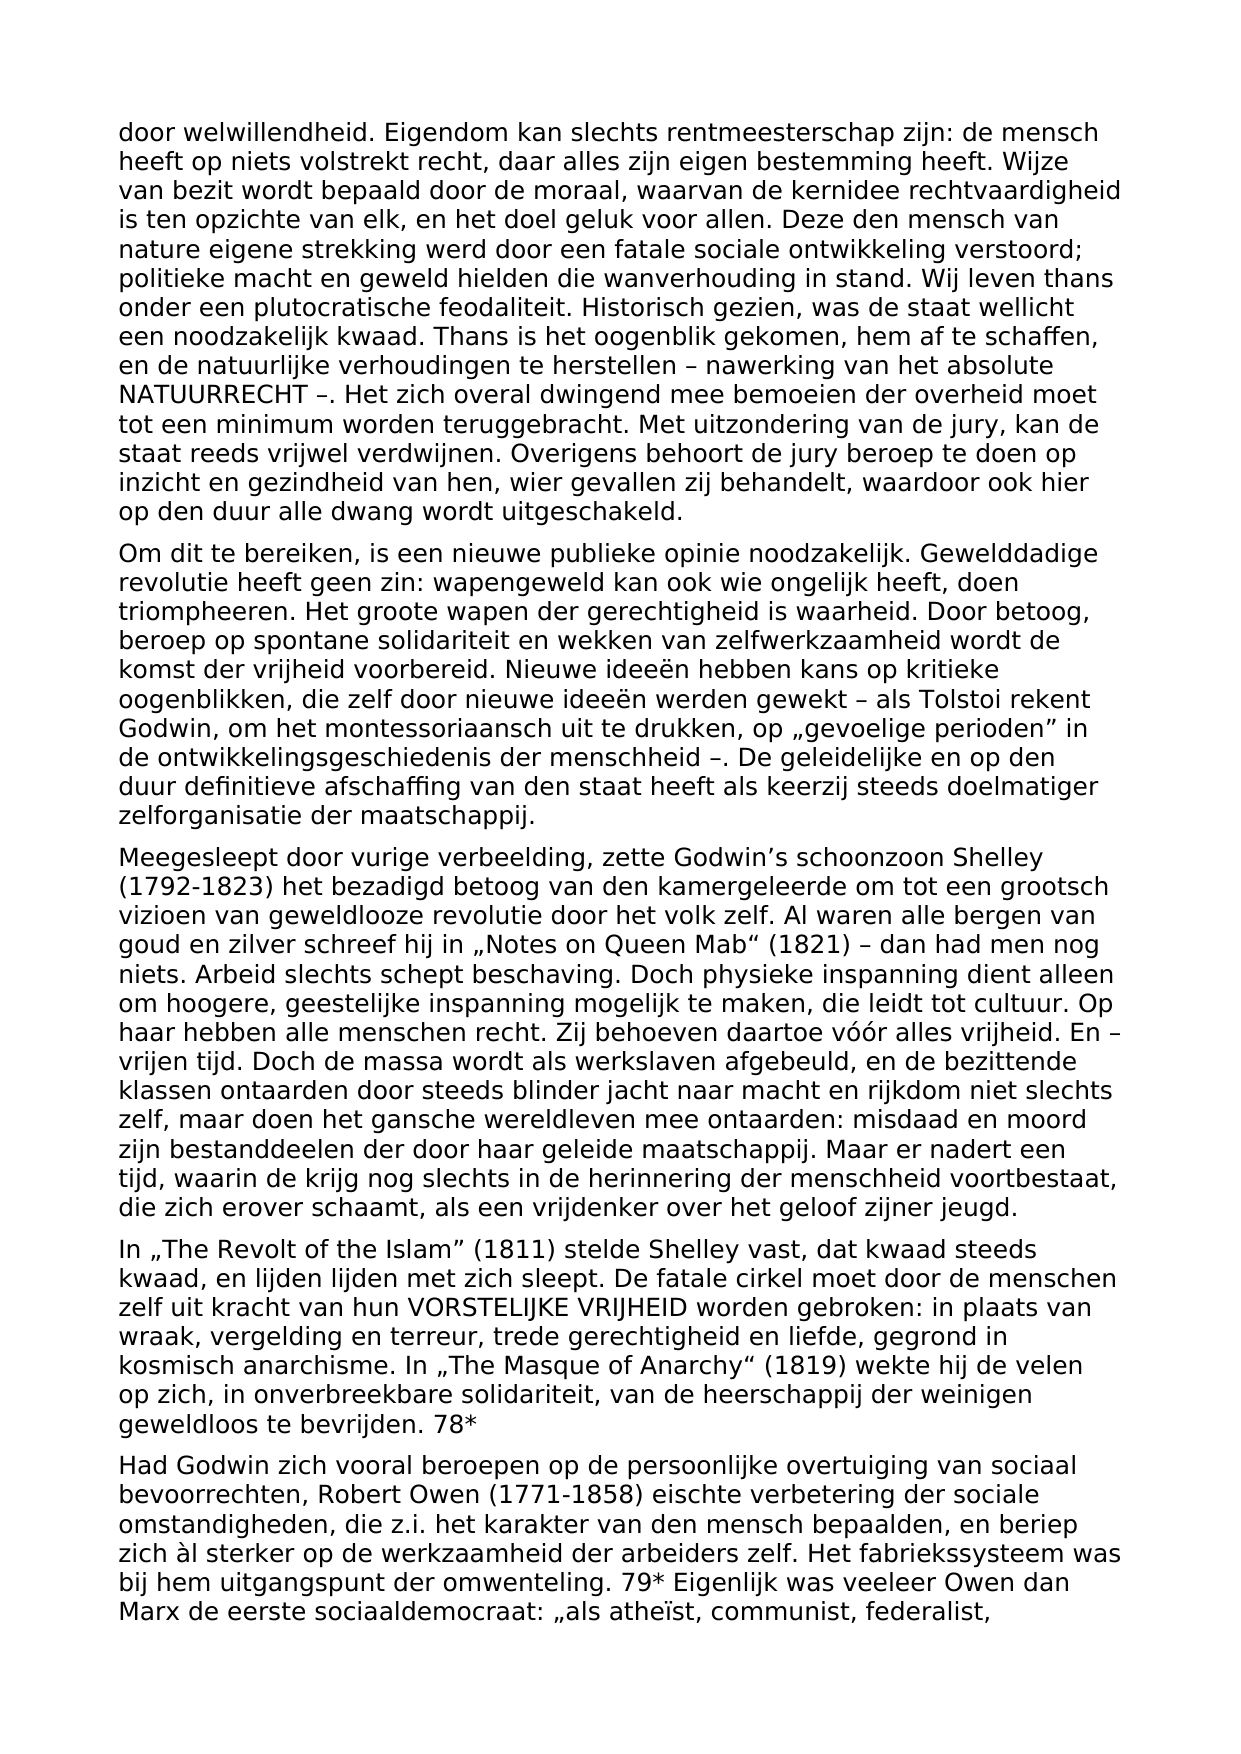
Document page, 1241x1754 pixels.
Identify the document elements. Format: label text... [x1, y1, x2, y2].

text Meegesleept door vurige verbeelding, zette Godwin’s schoonzoon Shelley (1792-1823) het bezadigd betoog van den kamergeleerde om tot een grootsch vizioen van geweldlooze revolutie door het volk zelf. Al waren alle bergen van goud en zilver schreef hij in „Notes on Queen Mab“ (1821) – dan had men nog niets. Arbeid slechts schept beschaving. Doch physieke inspanning dient alleen om hoogere, geestelijke inspanning mogelijk te maken, die leidt tot cultuur. Op haar hebben alle menschen recht. Zij behoeven daartoe vóór alles vrijheid. En – vrijen tijd. Doch de massa wordt als werkslaven afgebeuld, en de bezittende klassen ontaarden door steeds blinder jacht naar macht en rijkdom niet slechts zelf, maar doen het gansche wereldleven mee ontaarden: misdaad en moord zijn bestanddeelen der door haar geleide maatschappij. Maar er nadert een tijd, waarin de krijg nog slechts in de herinnering der menschheid voortbestaat, die zich erover schaamt, als een vrijdenker over het geloof zijner jeugd. [118, 843, 1122, 1222]
text Had Godwin zich vooral beroepen op de persoonlijke overtuiging van sociaal bevoorrechten, Robert Owen (1771-1858) eischte verbetering der sociale omstandigheden, die z.i. het karakter van den mensch bepaalden, en beriep zich àl sterker op de werkzaamheid der arbeiders zelf. Het fabriekssysteem was bij hem uitgangspunt der omwenteling. 79* Eigenlijk was veeleer Owen dan Marx de eerste sociaaldemocraat: „als atheïst, communist, federalist, [118, 1451, 1122, 1626]
text door welwillendheid. Eigendom kan slechts rentmeesterschap zijn: de mensch heeft op niets volstrekt recht, daar alles zijn eigen bestemming heeft. Wijze van bezit wordt bepaald door de moraal, waarvan de kernidee rechtvaardigheid is ten opzichte van elk, en het doel geluk voor allen. Deze den mensch van nature eigene strekking werd door een fatale sociale ontwikkeling verstoord; politieke macht en geweld hielden die wanverhouding in stand. Wij leven thans onder een plutocratische feodaliteit. Historisch gezien, was de staat wellicht een noodzakelijk kwaad. Thans is het oogenblik gekomen, hem af te schaffen, en de natuurlijke verhoudingen te herstellen – nawerking van het absolute NATUURRECHT –. Het zich overal dwingend mee bemoeien der overheid moet tot een minimum worden teruggebracht. Met uitzondering van de jury, kan de staat reeds vrijwel verdwijnen. Overigens behoort de jury beroep te doen op inzicht en gezindheid van hen, wier gevallen zij behandelt, waardoor ook hier op den duur alle dwang wordt uitgeschakeld. [118, 118, 1122, 526]
text Om dit te bereiken, is een nieuwe publieke opinie noodzakelijk. Gewelddadige revolutie heeft geen zin: wapengeweld kan ook wie ongelijk heeft, doen triompheeren. Het groote wapen der gerechtigheid is waarheid. Door betoog, beroep op spontane solidariteit en wekken van zelfwerkzaamheid wordt de komst der vrijheid voorbereid. Nieuwe ideeën hebben kans op kritieke oogenblikken, die zelf door nieuwe ideeën werden gewekt – als Tolstoi rekent Godwin, om het montessoriaansch uit te drukken, op „gevoelige perioden” in de ontwikkelingsgeschiedenis der menschheid –. De geleidelijke en op den duur definitieve afschaffing van den staat heeft als keerzij steeds doelmatiger zelforganisatie der maatschappij. [118, 539, 1122, 831]
text In „The Revolt of the Islam” (1811) stelde Shelley vast, dat kwaad steeds kwaad, en lijden lijden met zich sleept. De fatale cirkel moet door de menschen zelf uit kracht van hun VORSTELIJKE VRIJHEID worden gebroken: in plaats van wraak, vergelding en terreur, trede gerechtigheid en liefde, gegrond in kosmisch anarchisme. In „The Masque of Anarchy“ (1819) wekte hij de velen op zich, in onverbreekbare solidariteit, van de heerschappij der weinigen geweldloos te bevrijden. 78* [118, 1235, 1122, 1439]
